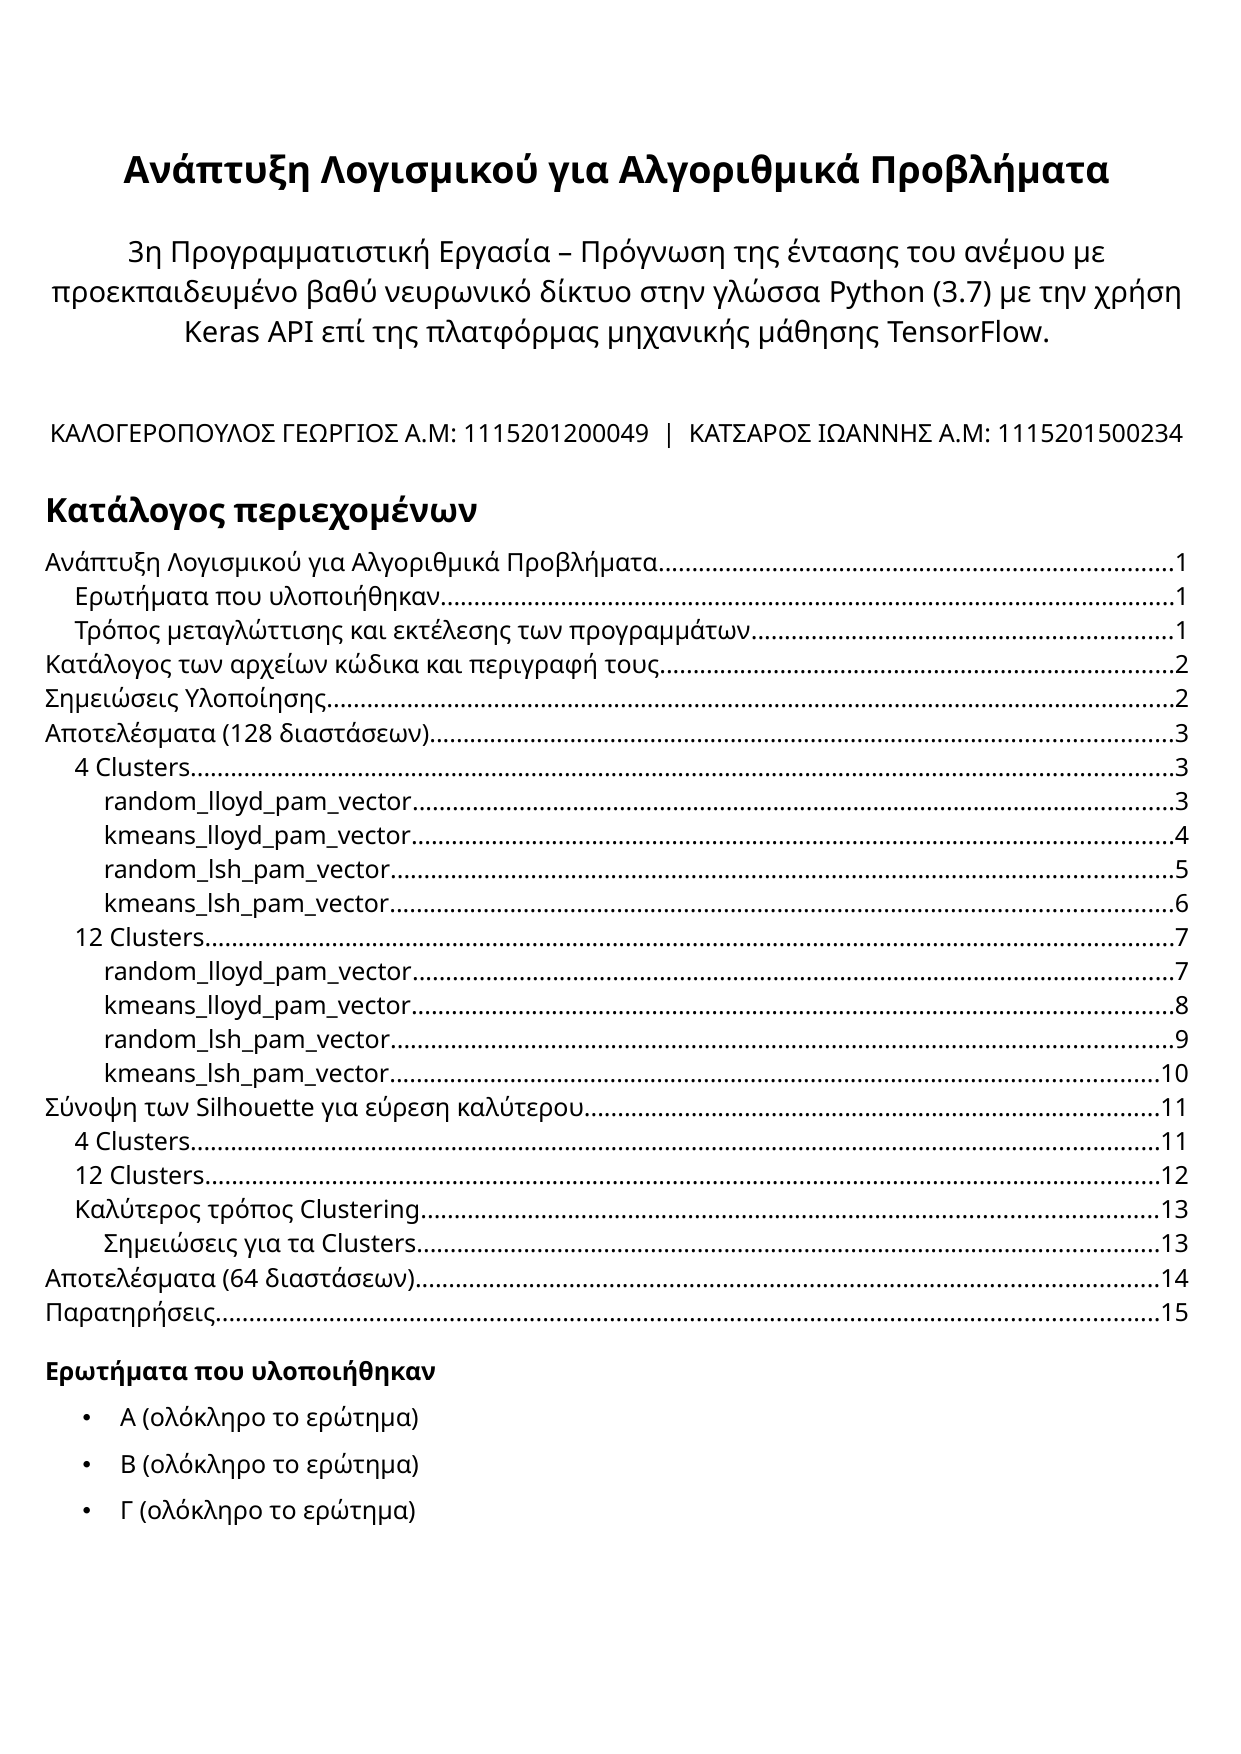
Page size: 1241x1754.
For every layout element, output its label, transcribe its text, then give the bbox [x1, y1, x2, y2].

subtitle 3η Προγραμματιστική Εργασία – Πρόγνωση της έντασης του ανέμου με προεκπαιδευμένο βαθύ νευρωνικό δίκτυο στην γλώσσα Python (3.7) με την χρήση Keras API επί της πλατφόρμας μηχανικής μάθησης TensorFlow. [45, 232, 1189, 351]
text Κατάλογος των αρχείων κώδικα και περιγραφή τους 2 [45, 647, 1189, 681]
text Σημειώσεις Υλοποίησης 2 [45, 681, 1189, 715]
text Παρατηρήσεις 15 [45, 1294, 1189, 1328]
list A (ολόκληρο το ερώτημα) [82, 1400, 1189, 1434]
text Σημειώσεις για τα Clusters 13 [104, 1226, 1189, 1260]
text 4 Clusters 11 [74, 1124, 1189, 1158]
text 12 Clusters 12 [74, 1158, 1189, 1192]
text Σύνοψη των Silhouette για εύρεση καλύτερου 11 [45, 1090, 1189, 1124]
text random_lloyd_pam_vector 3 [104, 783, 1189, 817]
text kmeans_lloyd_pam_vector 8 [104, 988, 1189, 1022]
text random_lsh_pam_vector 9 [104, 1022, 1189, 1056]
subtitle Ανάπτυξη Λογισμικού για Αλγοριθμικά Προβλήματα [45, 143, 1189, 194]
text kmeans_lsh_pam_vector 10 [104, 1056, 1189, 1090]
text random_lsh_pam_vector 5 [104, 851, 1189, 886]
text random_lloyd_pam_vector 7 [104, 954, 1189, 988]
text Ερωτήματα που υλοποιήθηκαν 1 [74, 579, 1189, 613]
list Γ (ολόκληρο το ερώτημα) [82, 1493, 1189, 1527]
subtitle Ερωτήματα που υλοποιήθηκαν [45, 1353, 1189, 1387]
text Ανάπτυξη Λογισμικού για Αλγοριθμικά Προβλήματα 1 [45, 545, 1189, 579]
text kmeans_lsh_pam_vector 6 [104, 886, 1189, 919]
text kmeans_lloyd_pam_vector 4 [104, 817, 1189, 851]
text Αποτελέσματα (128 διαστάσεων) 3 [45, 715, 1189, 749]
text Αποτελέσματα (64 διαστάσεων) 14 [45, 1260, 1189, 1294]
text ΚΑΛΟΓΕΡΟΠΟΥΛΟΣ ΓΕΩΡΓΙΟΣ Α.Μ: 1115201200049 | ΚΑΤΣΑΡΟΣ ΙΩΑΝΝΗΣ Α.Μ: 1115201500234 [45, 415, 1189, 449]
text Καλύτερος τρόπος Clustering 13 [74, 1192, 1189, 1226]
text 12 Clusters 7 [74, 919, 1189, 954]
list B (ολόκληρο το ερώτημα) [82, 1446, 1189, 1481]
text Τρόπος μεταγλώττισης και εκτέλεσης των προγραμμάτων 1 [74, 613, 1189, 647]
subtitle Κατάλογος περιεχομένων [45, 487, 1189, 532]
text 4 Clusters 3 [74, 749, 1189, 783]
